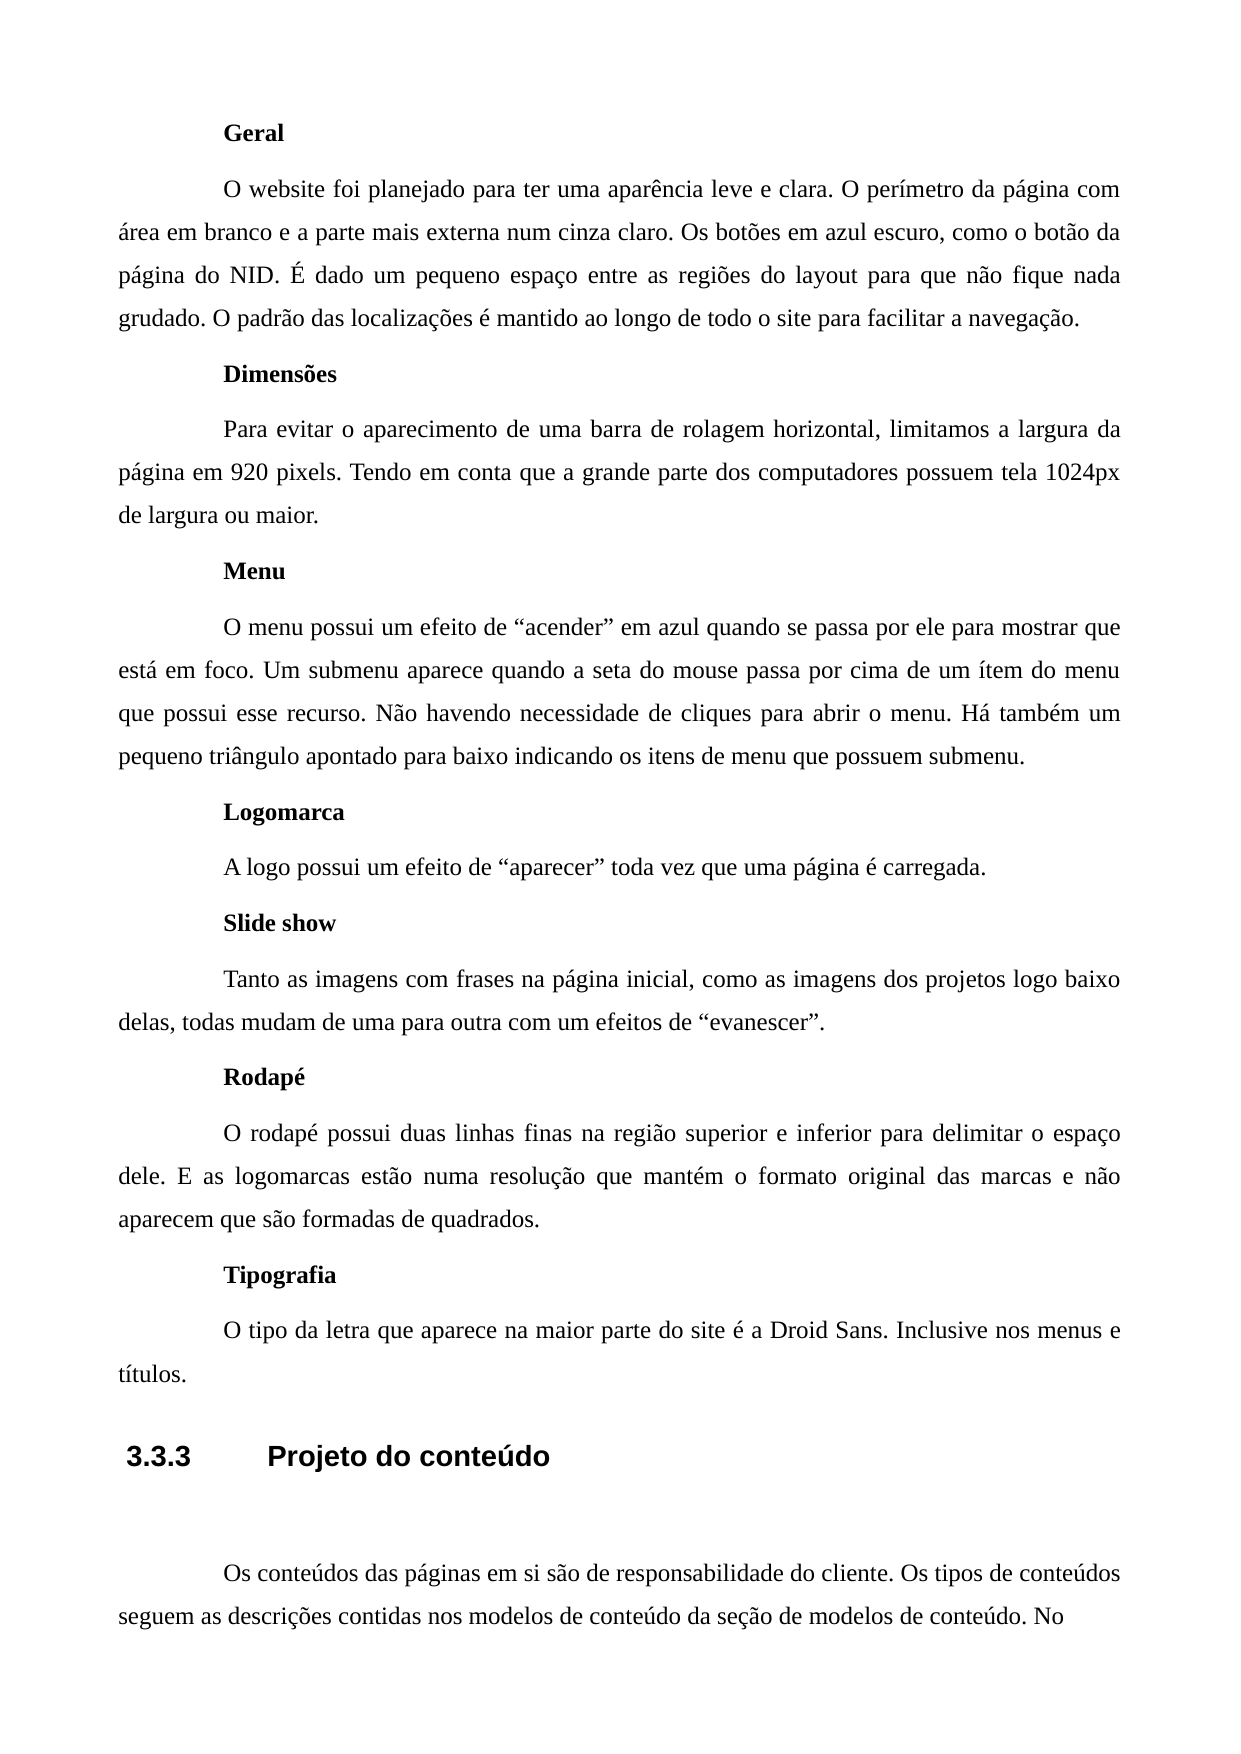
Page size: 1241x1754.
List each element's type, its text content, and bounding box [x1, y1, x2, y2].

text Os conteúdos das páginas em si são de responsabilidade do cliente. Os tipos de conteúdos seguem as descrições contidas nos modelos de conteúdo da seção de modelos de conteúdo. No [118, 1558, 1122, 1630]
subtitle Projeto do conteúdo [118, 1439, 1122, 1473]
text O rodapé possui duas linhas finas na região superior e inferior para delimitar o espaço dele. E as logomarcas estão numa resolução que mantém o formato original das marcas e não aparecem que são formadas de quadrados. [118, 1118, 1122, 1233]
text O tipo da letra que aparece na maior parte do site é a Droid Sans. Inclusive nos menus e títulos. [118, 1316, 1122, 1387]
text Dimensões [118, 359, 1122, 387]
text Slide show [118, 908, 1122, 937]
text Para evitar o aparecimento de uma barra de rolagem horizontal, limitamos a largura da página em 920 pixels. Tendo em conta que a grande parte dos computadores possuem tela 1024px de largura ou maior. [118, 414, 1122, 529]
text O menu possui um efeito de “acender” em azul quando se passa por ele para mostrar que está em foco. Um submenu aparece quando a seta do mouse passa por cima de um ítem do menu que possui esse recurso. Não havendo necessidade de cliques para abrir o menu. Há também um pequeno triângulo apontado para baixo indicando os itens de menu que possuem submenu. [118, 612, 1122, 770]
text A logo possui um efeito de “aparecer” toda vez que uma página é carregada. [118, 852, 1122, 881]
text Menu [118, 556, 1122, 585]
text Geral [118, 118, 1122, 147]
text Tipografia [118, 1260, 1122, 1289]
text Rodapé [118, 1062, 1122, 1091]
text Tanto as imagens com frases na página inicial, como as imagens dos projetos logo baixo delas, todas mudam de uma para outra com um efeitos de “evanescer”. [118, 964, 1122, 1036]
text O website foi planejado para ter uma aparência leve e clara. O perímetro da página com área em branco e a parte mais externa num cinza claro. Os botões em azul escuro, como o botão da página do NID. É dado um pequeno espaço entre as regiões do layout para que não fique nada grudado. O padrão das localizações é mantido ao longo de todo o site para facilitar a navegação. [118, 174, 1122, 332]
text Logomarca [118, 797, 1122, 826]
